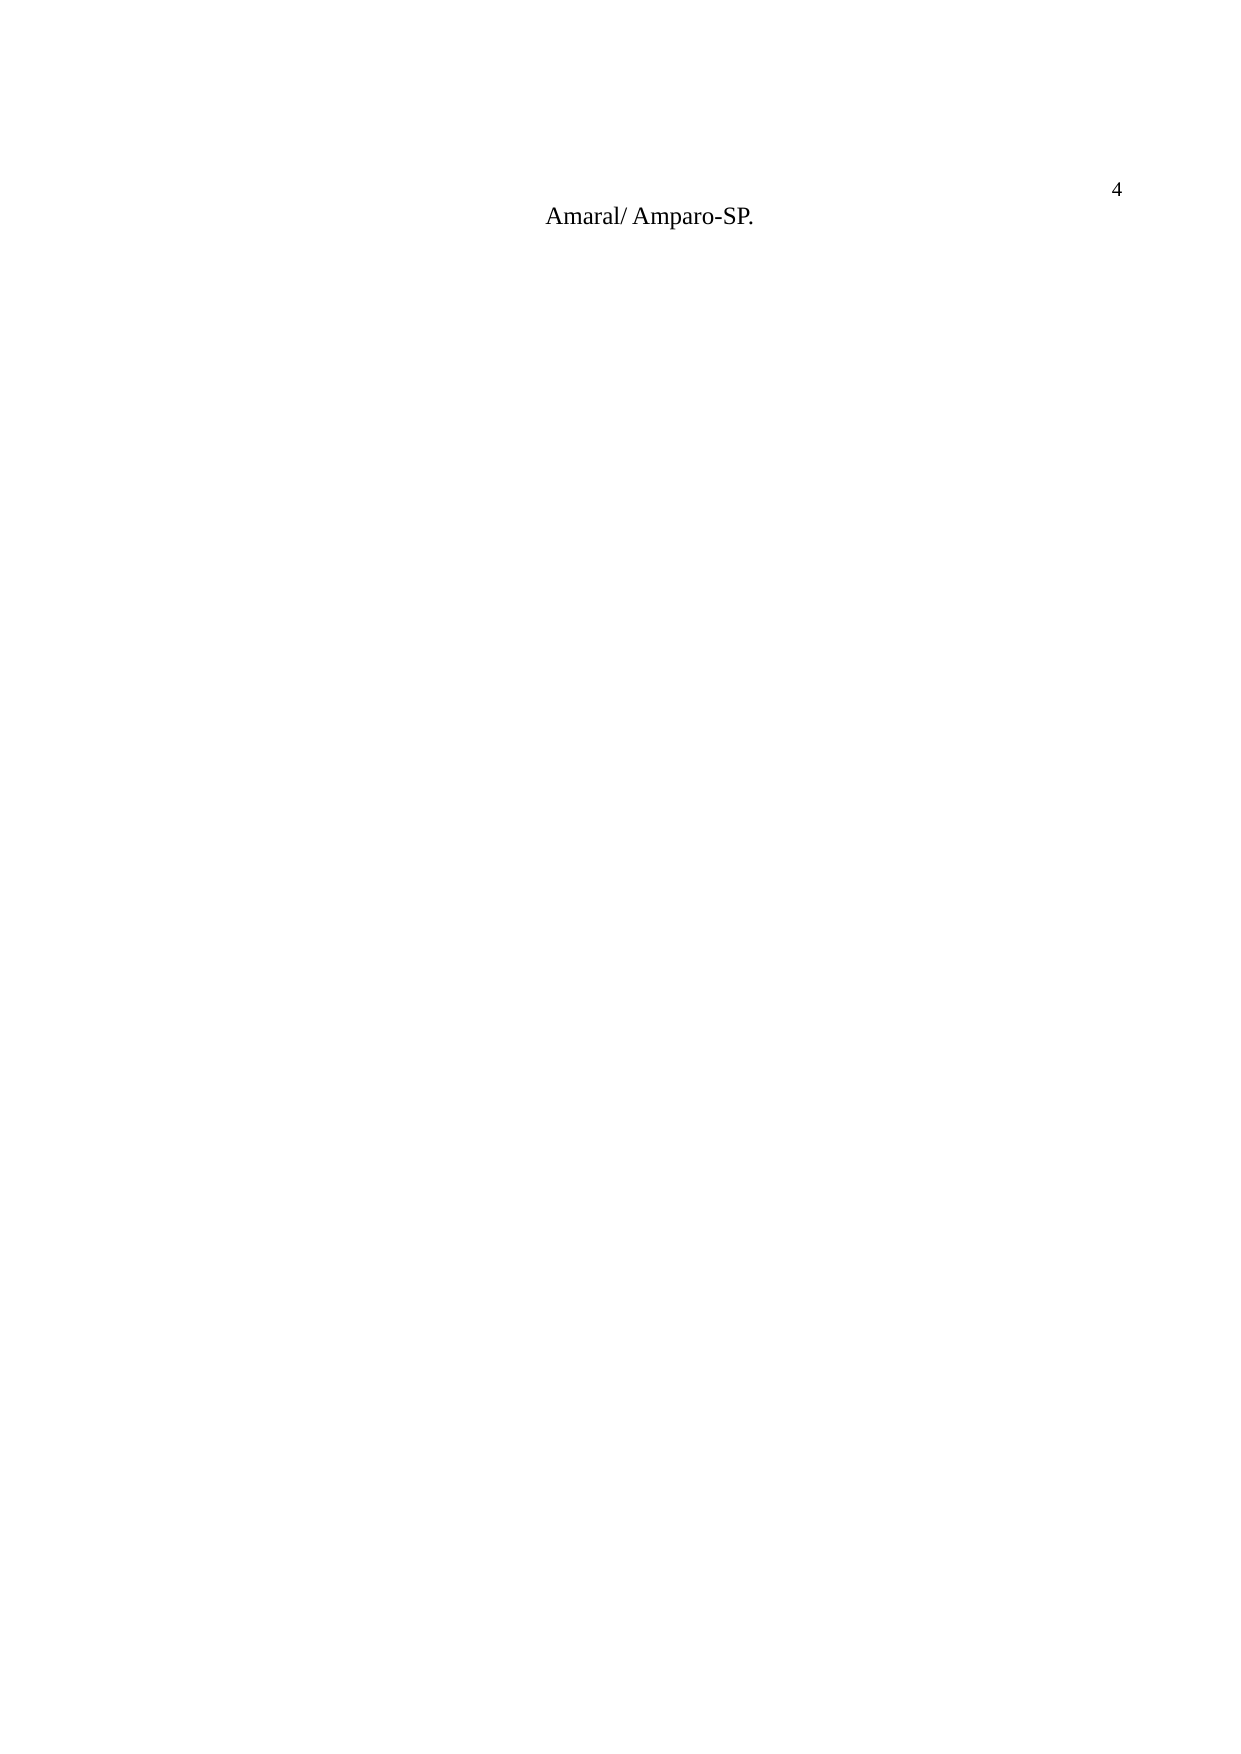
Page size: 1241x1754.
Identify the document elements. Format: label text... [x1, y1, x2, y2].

text Amaral/ Amparo-SP. [177, 201, 1122, 230]
